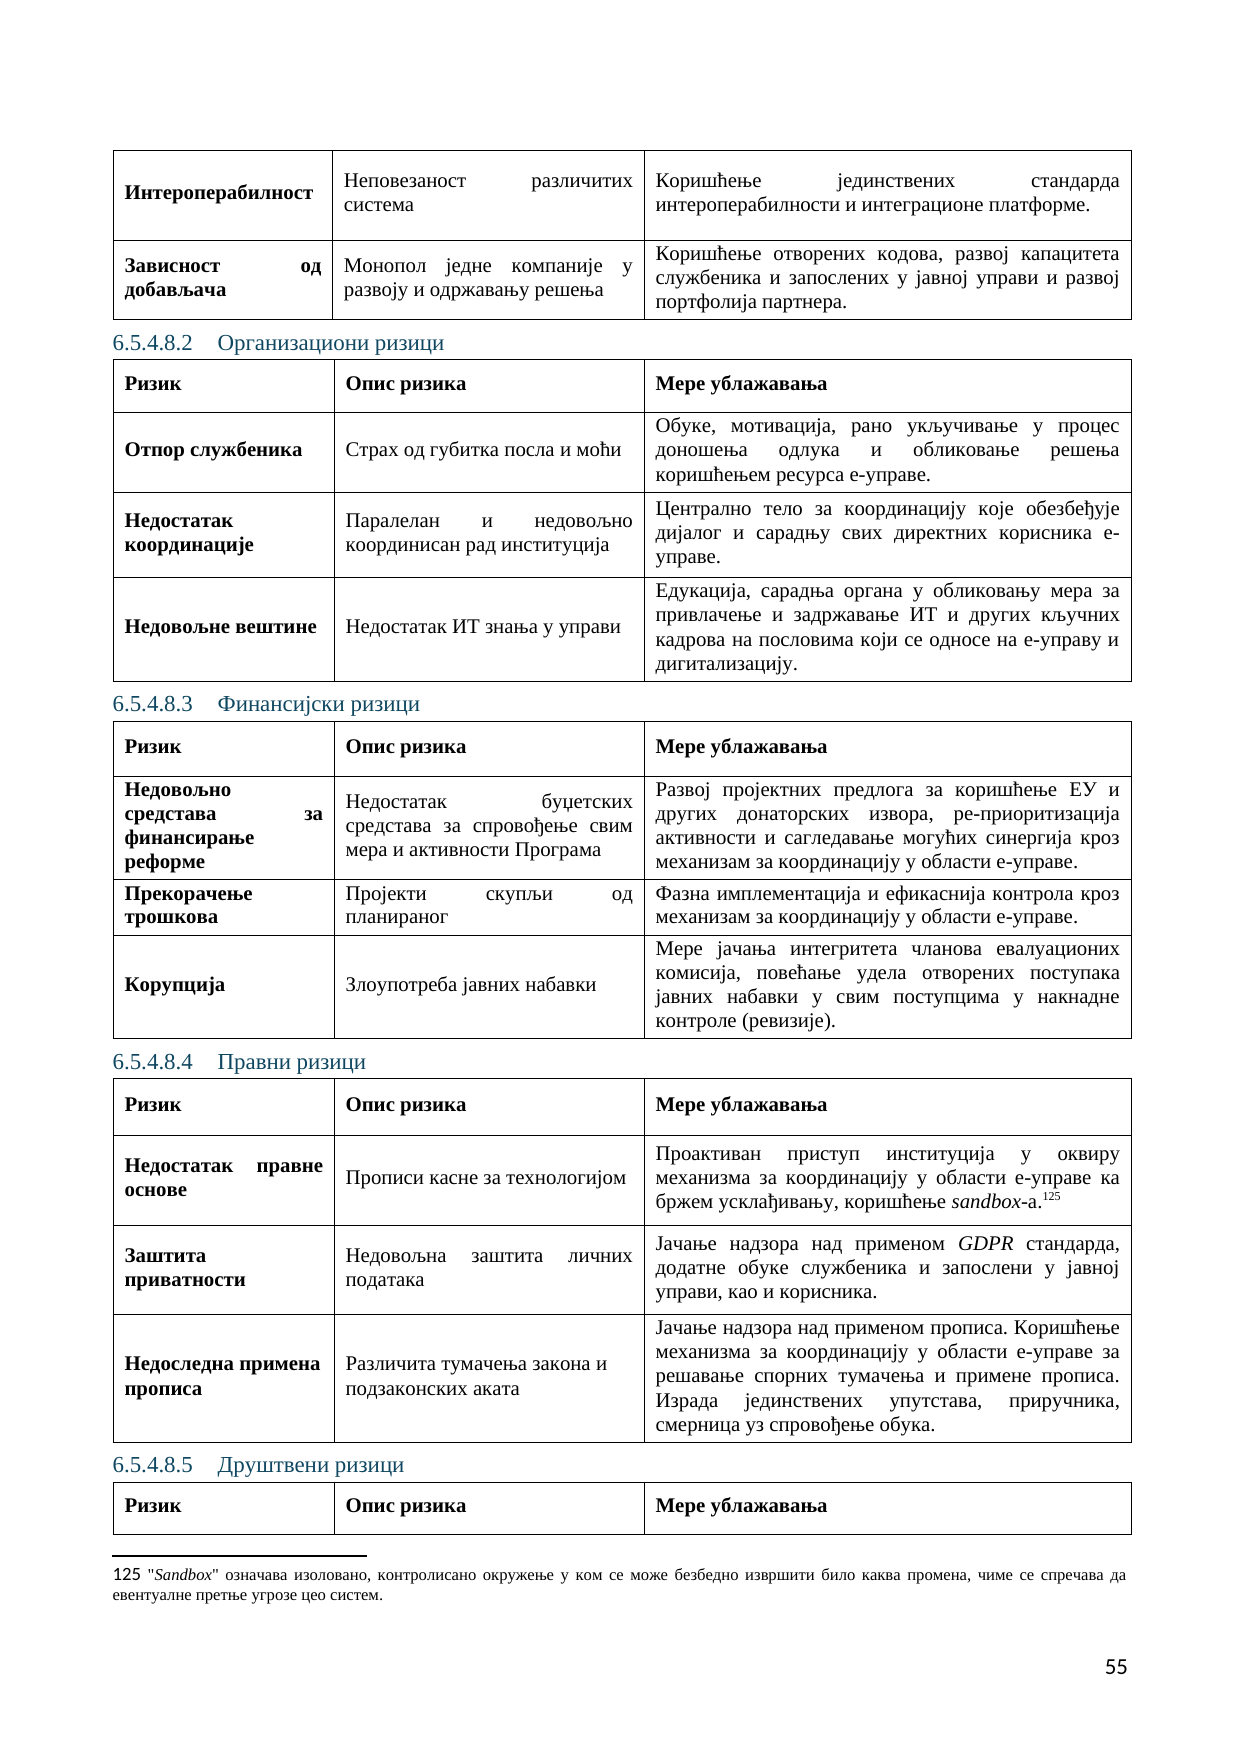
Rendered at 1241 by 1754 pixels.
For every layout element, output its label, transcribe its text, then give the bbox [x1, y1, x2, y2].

table_cell Недостатак ИТ знања у управи [335, 578, 644, 681]
table_header Ризик [114, 360, 334, 412]
table_cell Зависност од добављача [114, 241, 332, 319]
table_header Опис ризика [335, 1079, 644, 1134]
table_cell Недоследна примена прописа [114, 1315, 334, 1442]
table_cell Недовољно средстава за финансирање реформе [114, 777, 334, 879]
table_header Ризик [114, 1483, 334, 1534]
table_cell Прекорачење трошкова [114, 880, 334, 935]
table_cell Коришћење отворених кодова, развој капацитета службеника и запослених у јавној управи и развој портфолија партнера. [645, 241, 1131, 319]
table_cell Пројекти скупљи од планираног [335, 880, 644, 935]
table_cell Монопол једне компаније у развоју и одржавању решења [333, 241, 644, 319]
table_cell Недостатак координације [114, 493, 334, 577]
table_cell Развој пројектних предлога за коришћење ЕУ и других донаторских извора, ре-приоритизација активности и сагледавање могућих синергија кроз механизам за координацију у области е-управе. [645, 777, 1131, 879]
table_cell Отпор службеника [114, 413, 334, 492]
table_header Опис ризика [335, 360, 644, 412]
table_header Ризик [114, 1079, 334, 1134]
table_header Опис ризика [335, 1483, 644, 1534]
table_cell Корупција [114, 936, 334, 1038]
table_header Мере ублажавања [645, 1079, 1131, 1134]
table_cell Мере јачања интегритета чланова евалуационих комисија, повећање удела отворених поступака јавних набавки у свим поступцима у накнадне контроле (ревизије). [645, 936, 1131, 1038]
table_cell Централно тело за координацију које обезбеђује дијалог и сарадњу свих директних корисника е-управе. [645, 493, 1131, 577]
table_cell Проактиван приступ институција у оквиру механизма за координацију у области е-управе ка бржем усклађивању, коришћење sandbox-а. [645, 1136, 1131, 1225]
subtitle Организациони ризици [112, 328, 1128, 355]
table_cell Едукација, сарадња органа у обликовању мера за привлачење и задржавање ИТ и других кључних кадрова на пословима који се односе на е-управу и дигитализацију. [645, 578, 1131, 681]
table_cell Обуке, мотивација, рано укључивање у процес доношења одлука и обликовање решења коришћењем ресурса е-управе. [645, 413, 1131, 492]
table_cell Прописи касне за технологијом [335, 1136, 644, 1225]
table_header Мере ублажавања [645, 360, 1131, 412]
table_cell Јачање надзора над применом GDPR стандарда, додатне обуке службеника и запослени у јавној управи, као и корисника. [645, 1226, 1131, 1314]
table_header Ризик [114, 722, 334, 776]
table_cell Различита тумачења закона и подзаконских аката [335, 1315, 644, 1442]
table_cell Злоупотреба јавних набавки [335, 936, 644, 1038]
subtitle Финансијски ризици [112, 690, 1128, 717]
table_cell Јачање надзора над применом прописа. Коришћење механизма за координацију у области е-управе за решавање спорних тумачења и примене прописа. Израда јединствених упутстава, приручника, смерница уз спровођење обука. [645, 1315, 1131, 1442]
table_header Опис ризика [335, 722, 644, 776]
table_header Мере ублажавања [645, 722, 1131, 776]
table_cell Паралелан и недовољно координисан рад институција [335, 493, 644, 577]
table_cell Недостатак буџетских средстава за спровођење свим мера и активности Програма [335, 777, 644, 879]
table_cell Недовољна заштита личних података [335, 1226, 644, 1314]
table_cell Заштита приватности [114, 1226, 334, 1314]
table_cell Страх од губитка посла и моћи [335, 413, 644, 492]
table_cell Недостатак правне основе [114, 1136, 334, 1225]
table_header Мере ублажавања [645, 1483, 1131, 1534]
table_cell Фазна имплементација и ефикаснија контрола кроз механизам за координацију у области е-управе. [645, 880, 1131, 935]
table_cell Недовољне вештине [114, 578, 334, 681]
subtitle Друштвени ризици [112, 1451, 1128, 1478]
table_cell Коришћење јединствених стандарда интероперабилности и интеграционе платформе. [645, 151, 1131, 240]
subtitle Правни ризици [112, 1048, 1128, 1074]
table_cell Неповезаност различитих система [333, 151, 644, 240]
table_cell Интероперабилност [114, 151, 332, 240]
